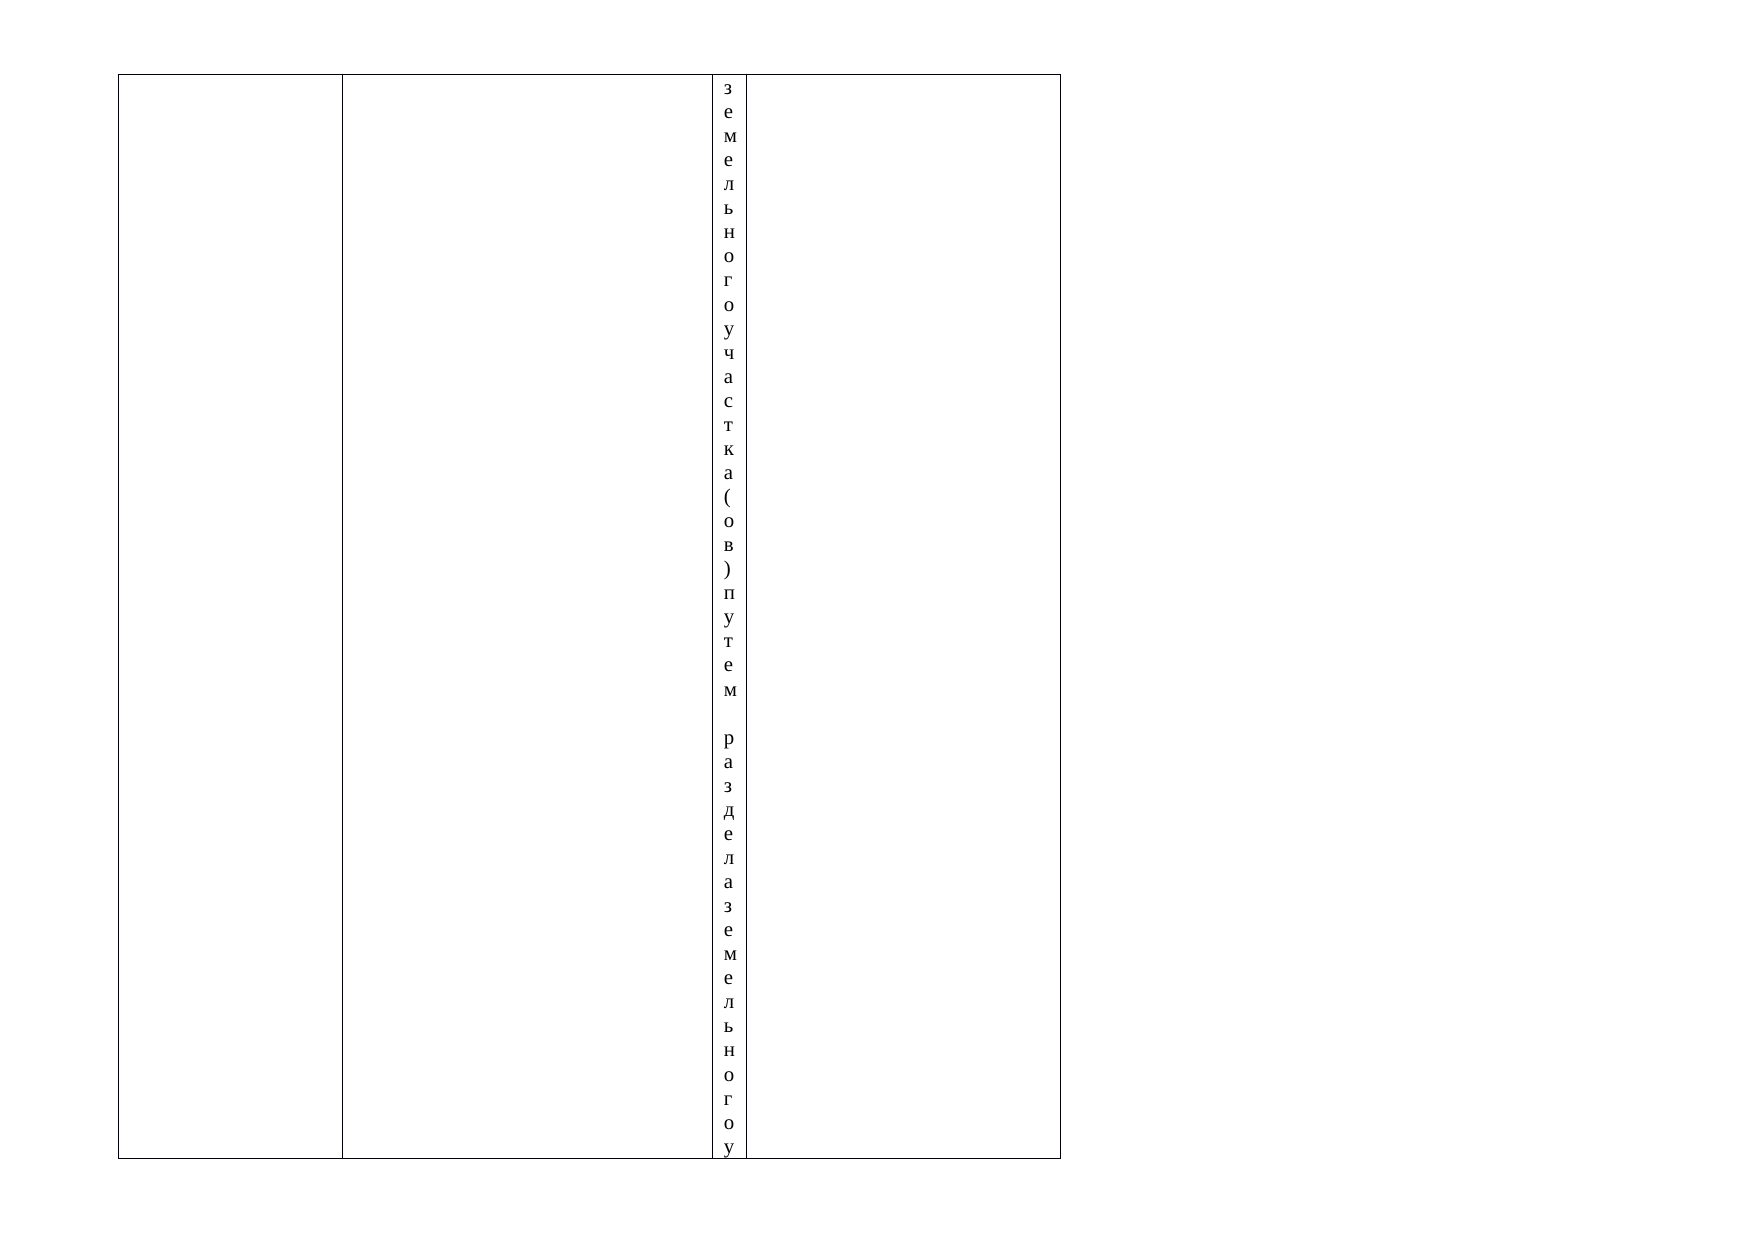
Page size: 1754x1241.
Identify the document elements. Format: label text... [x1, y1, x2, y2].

table_cell [343, 75, 712, 1158]
table_cell [119, 75, 342, 1158]
table_cell [747, 75, 1060, 1158]
table_cell земельного участка(ов) путем раздела земельного у [713, 75, 746, 1158]
